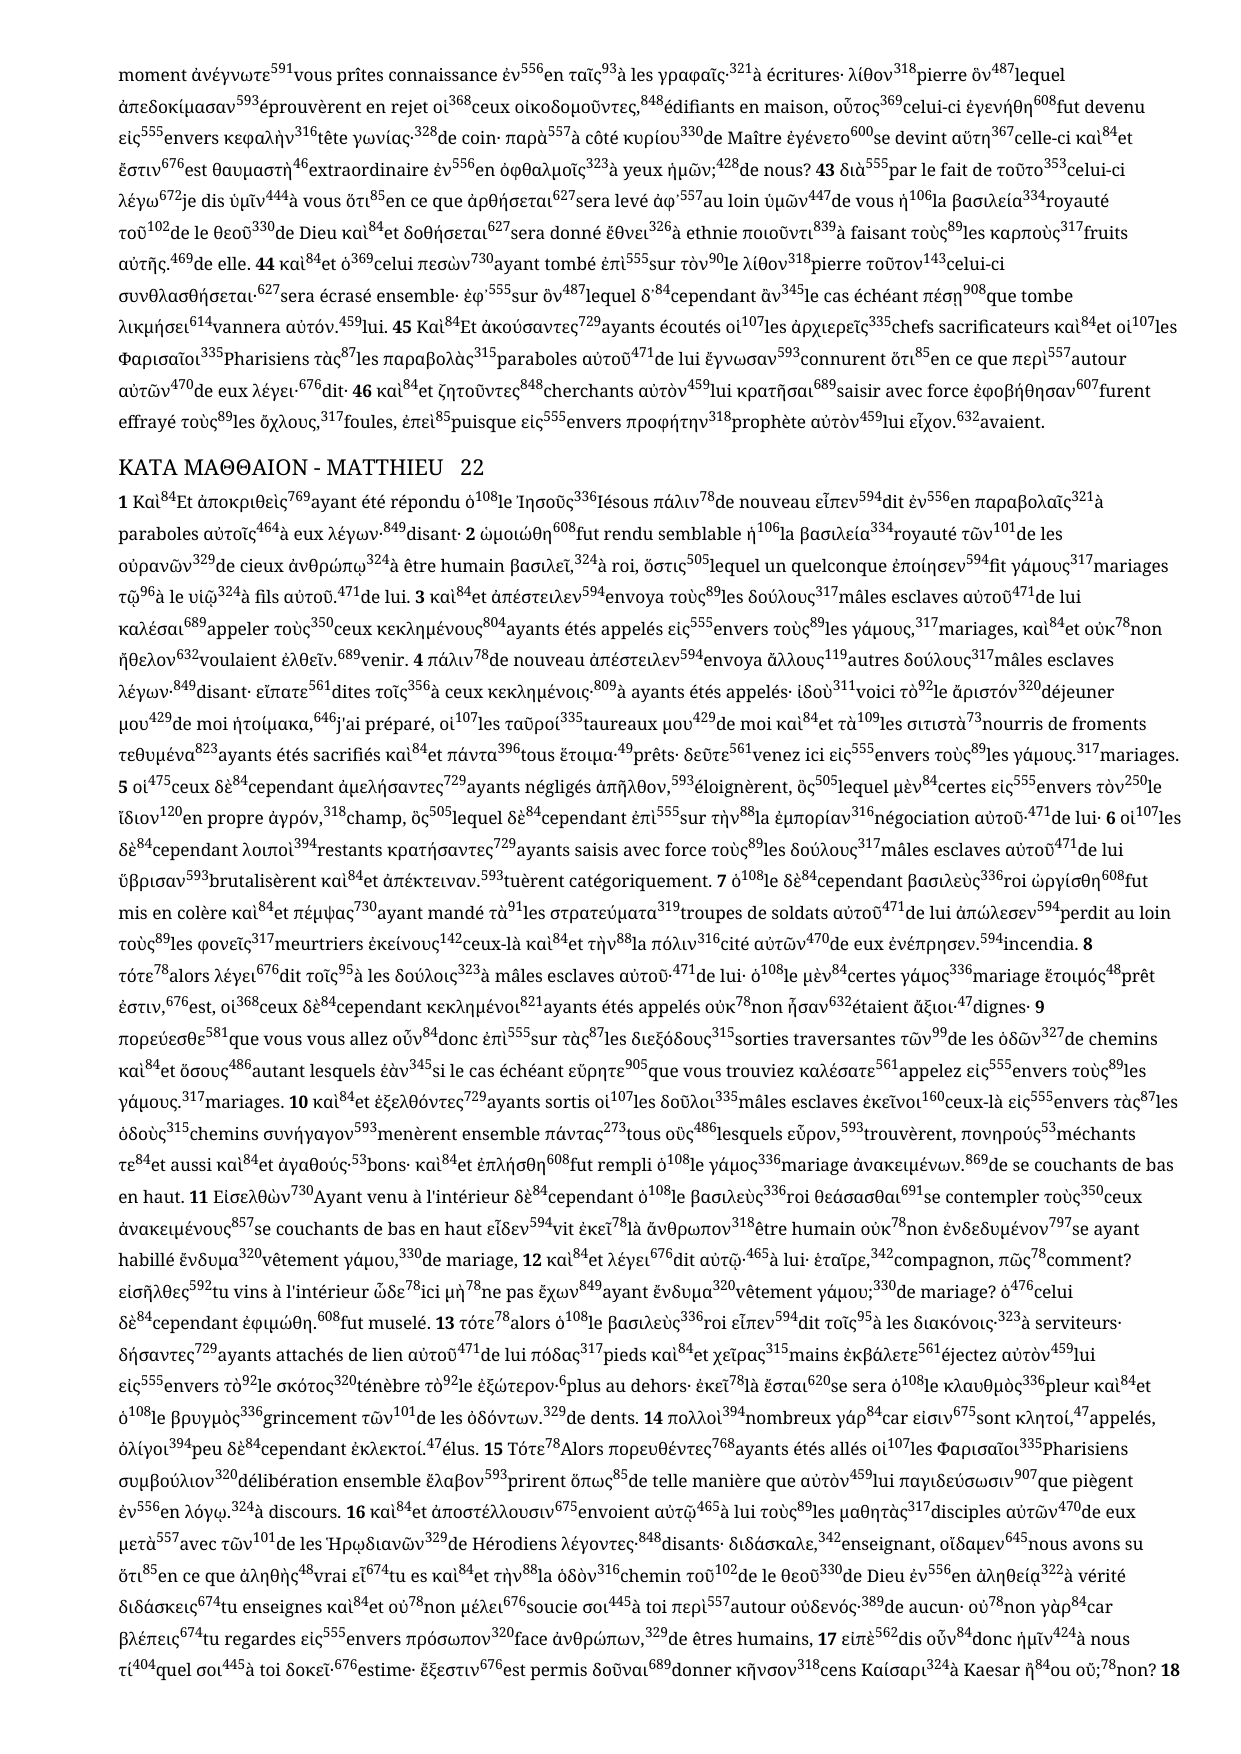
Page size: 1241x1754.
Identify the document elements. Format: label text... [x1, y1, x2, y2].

text 1 Καὶ84Et ὅτε85lorsque ἤγγισαν593approchèrent εἰς555envers Ἱεροσόλυμα319Ierosoluma καὶ84et ἦλθον593vinrent εἰς555envers Βηθφαγὴ316Bethphagé πρὸς555vers τὸ92le ὄρος320montagne τῶν99de les ἐλαιῶν,327de oliviers, τότε78alors Ἰησοῦς336Iésous ἀπέστειλεν594envoya δύο183deux μαθητὰς317disciples 2 λέγων849disant αὐτοῖς·464à eux· πορεύεσθε581que vous vous allez εἰς555envers τὴν88la κώμην316village τὴν349celle κατέναντι560en contre face ὑμῶν,447de vous, καὶ84et εὐθέως78directement εὑρήσετε611vous trouverez ὄνον316ânesse δεδεμένην803ayante étée attachée de lien καὶ84et πῶλον318poulain μετ᾽557avec αὐτῆς·469de elle· λύσαντες729ayants déliés ἀγάγετέ561conduisez μοι.425à moi. 3 καὶ84et ἐάν85si le cas échéant τις395un quelconque ὑμῖν444à vous εἴπῃ908que dise τι,380un quelconque, ἐρεῖτε611vous direz ὅτι85en ce que ὁ108le κύριος336Maître αὐτῶν470de eux χρείαν316besoin ἔχει·676a· εὐθὺς78directement δὲ84cependant ἀποστελεῖ614enverra αὐτούς.458eux. 4 τοῦτο371celui-ci δὲ84cependant γέγονεν650a devenu ἵνα85afin que πληρωθῇ920que soit fait plénitude τὸ371ce ῥηθὲν771ayant été dit διὰ557par τοῦ102de le προφήτου330de prophète λέγοντος·843de disant· 5 εἴπατε561dites τῇ94à la θυγατρὶ322à fille Σιών·328de Sion· ἰδοὺ311voici ὁ108le βασιλεύς336roi σου448de toi ἔρχεταί682se vient σοι445à toi πραῢς72doux καὶ84et ἐπιβεβηκὼς792ayant surmonté ἐπὶ555sur ὄνον316ânesse καὶ84et ἐπὶ555sur πῶλον318poulain υἱὸν318fils ὑποζυγίου.332de bête sous joug. 6 πορευθέντες768ayants étés allés δὲ84cependant οἱ107les μαθηταὶ335disciples καὶ84et ποιήσαντες729ayants faits καθὼς78de haut en bas comme συνέταξεν594ordonnança avec αὐτοῖς464à eux ὁ108le Ἰησοῦς336Iésous 7 ἤγαγον593conduisirent τὴν88la ὄνον316ânesse καὶ84et τὸν90le πῶλον318poulain καὶ84et ἐπέθηκαν593imposèrent ἐπ᾽557sur αὐτῶν470de eux τὰ251les ἱμάτια319himations αὐτῶν,470de eux, καὶ84et ἐπεκάθισεν594assit dessus ἐπάνω560sur le haut αὐτῶν.470de eux. 8 ὁ108le δὲ84cependant πλεῖστος23plus nombreux ὄχλος336foule ἔστρωσαν593étendirent ἑαυτῶν543de eux-mêmes τὰ91les ἱμάτια319himations ἐν556en τῇ94à la ὁδῷ,322à chemin, ἄλλοι394autres δὲ84cependant ἔκοπτον632coupaient κλάδους317branches ἀπὸ557au loin τῶν103de les δένδρων331de arbres καὶ84et ἐστρώννυον632étendaient ἐν556en τῇ94à la ὁδῷ.322à chemin. 9 οἱ107les δὲ84cependant ὄχλοι335foules οἱ368ceux προάγοντες848menants devant αὐτὸν459lui καὶ84et οἱ368ceux ἀκολουθοῦντες848suivants ἔκραζον632croassaient λέγοντες·848disants· ὡσαννὰ309Hosanna τῷ96à le υἱῷ324à fils Δαυίδ·330de Dauid· εὐλογημένος822ayant été élogié ὁ369celui ἐρχόμενος876se venant ἐν556en ὀνόματι326à nom κυρίου·330de Maître· ὡσαννὰ309Hosanna ἐν556en τοῖς97à les ὑψίστοις.12à très hauts. 10 Καὶ84Et εἰσελθόντος725de ayant venu à l'intérieur αὐτοῦ471de lui εἰς555envers Ἱεροσόλυμα319Ierosoluma ἐσείσθη608fut secoué πᾶσα290toute ἡ106la πόλις334cité λέγουσα·847disante· τίς415quel ἐστιν676est οὗτος;369celui-ci? 11 οἱ107les δὲ84cependant ὄχλοι335foules ἔλεγον·632disaient· οὗτός369celui-ci ἐστιν676est ὁ108le προφήτης336prophète Ἰησοῦς336Iésous ὁ369celui ἀπὸ557au loin Ναζαρὲθ328de Nazareth τῆς100de la Γαλιλαίας.328de Galilée. 12 Καὶ84Et εἰσῆλθεν594vint à l'intérieur Ἰησοῦς336Iésous εἰς555envers τὸ92le ἱερὸν320sanctuaire καὶ84et ἐξέβαλεν594éjecta πάντας377tous τοὺς350ceux πωλοῦντας830troquants καὶ84et ἀγοράζοντας830achetants à l'agora ἐν556en τῷ98à le ἱερῷ,326à sanctuaire, καὶ84et τὰς87les τραπέζας315tables τῶν101de les κολλυβιστῶν329de changeurs de pièces κατέστρεψεν594catastropha καὶ84et τὰς87les καθέδρας315sièges τῶν362de ceux πωλούντων842de troquants τὰς87les περιστεράς,315colombes, 13 καὶ84et λέγει676dit αὐτοῖς·464à eux· γέγραπται·662a été écrit· ὁ108le οἶκός336maison μου429de moi οἶκος336maison προσευχῆς328de prière κληθήσεται,627sera appelé, ὑμεῖς453vous δὲ84cependant αὐτὸν459lui ποιεῖτε673vous faites σπήλαιον320caverne λῃστῶν.329de pilleurs. 14 καὶ84et προσῆλθον593vinrent vers αὐτῷ465à lui τυφλοὶ71aveugles καὶ84et χωλοὶ71boiteux ἐν556en τῷ98à le ἱερῷ,326à sanctuaire, καὶ84et ἐθεράπευσεν594soigna αὐτούς.458eux. 15 ἰδόντες729ayants vus δὲ84cependant οἱ107les ἀρχιερεῖς335chefs sacrificateurs καὶ84et οἱ107les γραμματεῖς335scribes τὰ91les θαυμάσια55extraordinaires ἃ488lesquels ἐποίησεν594fit καὶ84et τοὺς89les παῖδας317jeunes servants τοὺς350ceux κράζοντας830croassants ἐν556en τῷ98à le ἱερῷ326à sanctuaire καὶ84et λέγοντας·830disants· ὡσαννὰ309Hosanna τῷ96à le υἱῷ324à fils Δαυίδ,330de Dauid, ἠγανάκτησαν593irritèrent beaucoup 16 καὶ84et εἶπαν593dirent αὐτῷ·465à lui· ἀκούεις674tu écoutes τί404quel οὗτοι368ceux-ci λέγουσιν;675disent? ὁ108le δὲ84cependant Ἰησοῦς336Iésous λέγει676dit αὐτοῖς·464à eux· ναί.309oui. οὐδέποτε78pas cependant à un moment ἀνέγνωτε591vous prîtes connaissance ὅτι85en ce que ἐκ557hors στόματος332de bouche νηπίων65de infantiles καὶ84et θηλαζόντων842de allaitants κατηρτίσω598tu te ajustas complètement αἶνον;318louange? 17 καὶ84et καταλιπὼν730ayant laissé en contrebas αὐτοὺς458eux ἐξῆλθεν594sortit ἔξω560au-dehors τῆς100de la πόλεως328de cité εἰς555envers Βηθανίαν316Béthanie καὶ84et ηὐλίσθη608fut bivouaqué ἐκεῖ.78là. 18 Πρωῒ78Matinalement δὲ84cependant ἐπανάγων849surmenant de bas en haut εἰς555envers τὴν88la πόλιν316cité ἐπείνασεν.594eut faim. 19 καὶ84et ἰδὼν730ayant vu συκῆν316figuier μίαν182une ἐπὶ557sur τῆς100de la ὁδοῦ328de chemin ἦλθεν594vint ἐπ᾽555sur αὐτὴν457elle καὶ84et οὐδὲν380aucun εὗρεν594trouva ἐν556en αὐτῇ463à elle εἰ558si μὴ78ne pas φύλλα319feuilles μόνον,78seulement, καὶ84et λέγει676dit αὐτῇ·463à elle· μηκέτι78ne pas plus ἐκ557hors σοῦ448de toi καρπὸς336fruit γένηται914que se devienne εἰς555envers τὸν90le αἰῶνα.318ère. καὶ84et ἐξηράνθη608fut séché παραχρῆμα78instantanément ἡ106la συκῆ.334figuier. 20 Καὶ84Et ἰδόντες729ayants vus οἱ107les μαθηταὶ335disciples ἐθαύμασαν593étonnèrent λέγοντες·848disants· πῶς78comment? παραχρῆμα78instantanément ἐξηράνθη608fut séché ἡ106la συκῆ;334figuier? 21 ἀποκριθεὶς769ayant été répondu δὲ84cependant ὁ108le Ἰησοῦς336Iésous εἶπεν594dit αὐτοῖς·464à eux· ἀμὴν309amen λέγω672je dis ὑμῖν,444à vous, ἐὰν85si le cas échéant ἔχητε927que vous ayez πίστιν316croyance καὶ84et μὴ78ne pas διακριθῆτε,917que vous soyez jugé à travers, οὐ84non μόνον78seulement τὸ353ce τῆς100de la συκῆς328de figuier ποιήσετε,611vous ferez, ἀλλὰ84mais κἂν85et si τῷ98à le ὄρει326à montagne τούτῳ151à celui-ci εἴπητε·905que vous disiez· ἄρθητι571sois levé καὶ84et βλήθητι571sois jeté εἰς555envers τὴν88la θάλασσαν,316mer, γενήσεται·620se deviendra· 22 καὶ84et πάντα379tous ὅσα488autant lesquels ἂν345le cas échéant αἰτήσητε905que vous demandiez ἐν556en τῇ94à la προσευχῇ322à prière πιστεύοντες848croyants λήμψεσθε.617vous vous prendrez. 23 Καὶ84Et ἐλθόντος725de ayant venu αὐτοῦ471de lui εἰς555envers τὸ92le ἱερὸν320sanctuaire προσῆλθον593vinrent vers αὐτῷ465à lui διδάσκοντι837à enseignant οἱ107les ἀρχιερεῖς335chefs sacrificateurs καὶ84et οἱ107les πρεσβύτεροι71plus anciens τοῦ102de le λαοῦ330de peuple λέγοντες·848disants· ἐν556en ποίᾳ169à quelle ἐξουσίᾳ322à autorité ταῦτα352ceux-ci ποιεῖς;674tu fais? καὶ84et τίς415quel σοι445à toi ἔδωκεν594donna τὴν88la ἐξουσίαν316autorité ταύτην;141celle-ci? 24 ἀποκριθεὶς769ayant été répondu δὲ84cependant ὁ108le Ἰησοῦς336Iésous εἶπεν594dit αὐτοῖς·464à eux· ἐρωτήσω610je solliciterai ὑμᾶς441vous κἀγὼ436et moi λόγον318discours ἕνα,184un, ὃν487lequel ἐὰν85si le cas échéant εἴπητέ905que vous disiez μοι425à moi κἀγὼ436et moi ὑμῖν444à vous ἐρῶ610je dirai ἐν556en ποίᾳ169à quelle ἐξουσίᾳ322à autorité ταῦτα352ceux-ci ποιῶ·672je fais· 25 τὸ110le βάπτισμα338baptême τὸ371ce Ἰωάννου330de Ioannes πόθεν78d'où? ἦν;633était? ἐξ557hors οὐρανοῦ330de ciel ἢ84ou ἐξ557hors ἀνθρώπων;329de êtres humains? οἱ475ceux δὲ84cependant διελογίζοντο638se calculaient au-travers ἐν556en ἑαυτοῖς539à eux-mêmes λέγοντες·848disants· ἐὰν85si le cas échéant εἴπωμεν·903que nous disions· ἐξ557hors οὐρανοῦ,330de ciel, ἐρεῖ614dira ἡμῖν·424à nous· διὰ555par le fait de τί404quel οὖν84donc οὐκ78non ἐπιστεύσατε591vous crûtes αὐτῷ;465à lui? 26 ἐὰν85si le cas échéant δὲ84cependant εἴπωμεν·903que nous disions· ἐξ557hors ἀνθρώπων,329de êtres humains, φοβούμεθα677nous nous effrayons τὸν90le ὄχλον,318foule, πάντες394tous γὰρ84car ὡς85comme προφήτην318prophète ἔχουσιν675ont τὸν90le Ἰωάννην.318Ioannes. 27 καὶ84et ἀποκριθέντες768ayants étés répondus τῷ96à le Ἰησοῦ324à Iésous εἶπον·593dirent· οὐκ78non οἴδαμεν.645nous avons su. ἔφη633déclarait αὐτοῖς464à eux καὶ78aussi αὐτός·476lui· οὐδὲ78non cependant ἐγὼ436moi λέγω672je dis ὑμῖν444à vous ἐν556en ποίᾳ169à quelle ἐξουσίᾳ322à autorité ταῦτα352ceux-ci ποιῶ.672je fais. 28 Τί404Quel δὲ84cependant ὑμῖν444à vous δοκεῖ;676estime? ἄνθρωπος336être humain εἶχεν633avait τέκνα319enfants δύο.185deux. καὶ84et προσελθὼν730ayant venu vers τῷ98à le πρώτῳ62à premier εἶπεν·594dit· τέκνον,344enfant, ὕπαγε578dirige en arrière σήμερον78aujourd'hui ἐργάζου582te mets au travail ἐν556en τῷ96à le ἀμπελῶνι.324à vignoble. 29 ὁ476celui δὲ84cependant ἀποκριθεὶς769ayant été répondu εἶπεν·594dit· οὐ78non θέλω,672je veux, ὕστερον78postérieurement δὲ84cependant μεταμεληθεὶς769ayant été repenti ἀπῆλθεν.594éloigna. 30 προσελθὼν730ayant venu vers δὲ84cependant τῷ96à le ἑτέρῳ383à autre-différent εἶπεν594dit ὡσαύτως.78de même. ὁ476celui δὲ84cependant ἀποκριθεὶς769ayant été répondu εἶπεν·594dit· ἐγώ,436moi, κύριε,342Maître, καὶ84et οὐκ78non ἀπῆλθεν.594éloigna. 31 τίς415quel ἐκ557hors τῶν101de les δύο65de deux ἐποίησεν594fit τὸ92le θέλημα320volonté τοῦ102de le πατρός;330de père? λέγουσιν·675disent· ὁ108le πρῶτος.72premier. λέγει676dit αὐτοῖς464à eux ὁ108le Ἰησοῦς·336Iésous· ἀμὴν309amen λέγω672je dis ὑμῖν444à vous ὅτι85en ce que οἱ107les τελῶναι335collecteurs de taxes καὶ84et αἱ105les πόρναι333pornées προάγουσιν675mènent devant ὑμᾶς441vous εἰς555envers τὴν88la βασιλείαν316royauté τοῦ102de le θεοῦ.330de Dieu. 32 ἦλθεν594vint γὰρ84car Ἰωάννης336Ioannes πρὸς555vers ὑμᾶς441vous ἐν556en ὁδῷ322à chemin δικαιοσύνης,328de justice, καὶ84et οὐκ78non ἐπιστεύσατε591vous crûtes αὐτῷ,465à lui, οἱ107les δὲ84cependant τελῶναι335collecteurs de taxes καὶ84et αἱ105les πόρναι333pornées ἐπίστευσαν593crurent αὐτῷ·465à lui· ὑμεῖς453vous δὲ84cependant ἰδόντες729ayants vus οὐδὲ78non cependant μετεμελήθητε605vous fûtes repenti ὕστερον78postérieurement τοῦ365de ce πιστεῦσαι689croire αὐτῷ.465à lui. 33 Ἄλλην118Autre παραβολὴν316parabole ἀκούσατε.561écoutez. ἄνθρωπος336être humain ἦν633était οἰκοδεσπότης336despote de maison ὅστις505lequel un quelconque ἐφύτευσεν594planta ἀμπελῶνα318vignoble καὶ84et φραγμὸν318clôture αὐτῷ465à lui περιέθηκεν594posa autour καὶ84et ὤρυξεν594creusa ἐν556en αὐτῷ465à lui ληνὸν316pressoir καὶ84et ᾠκοδόμησεν594édifia en maison πύργον318tour καὶ84et ἐξέδετο600se donna dehors αὐτὸν459lui γεωργοῖς323à cultivateurs καὶ84et ἀπεδήμησεν.594déménagea loin. 34 ὅτε85lorsque δὲ84cependant ἤγγισεν594approcha ὁ108le καιρὸς336moment τῶν101de les καρπῶν,329de fruits, ἀπέστειλεν594envoya τοὺς89les δούλους317mâles esclaves αὐτοῦ471de lui πρὸς555vers τοὺς89les γεωργοὺς317cultivateurs λαβεῖν689prendre τοὺς89les καρποὺς317fruits αὐτοῦ.471de lui. 35 καὶ84et λαβόντες729ayants pris οἱ107les γεωργοὶ335cultivateurs τοὺς89les δούλους317mâles esclaves αὐτοῦ471de lui ὃν487lequel μὲν84certes ἔδειραν,593pelèrent, ὃν487lequel δὲ84cependant ἀπέκτειναν,593tuèrent catégoriquement, ὃν487lequel δὲ84cependant ἐλιθοβόλησαν.593jetèrent des pierres. 36 πάλιν78de nouveau ἀπέστειλεν594envoya ἄλλους119autres δούλους317mâles esclaves πλείονας3plus nombreusement τῶν101de les πρώτων,65de premiers, καὶ84et ἐποίησαν593firent αὐτοῖς464à eux ὡσαύτως.78de même. 37 ὕστερον78postérieurement δὲ84cependant ἀπέστειλεν594envoya πρὸς555vers αὐτοὺς458eux τὸν90le υἱὸν318fils αὐτοῦ471de lui λέγων·849disant· ἐντραπήσονται626seront tourné intérieurement τὸν90le υἱόν318fils μου.429de moi. 38 οἱ107les δὲ84cependant γεωργοὶ335cultivateurs ἰδόντες729ayants vus τὸν90le υἱὸν318fils εἶπον593dirent ἐν556en ἑαυτοῖς·539à eux-mêmes· οὗτός369celui-ci ἐστιν676est ὁ108le κληρονόμος·336héritier· δεῦτε310venez ici ἀποκτείνωμεν903que nous tuions catégoriquement αὐτὸν459lui καὶ84et σχῶμεν903que nous ayons τὴν88la κληρονομίαν316héritage αὐτοῦ,471de lui, 39 καὶ84et λαβόντες729ayants pris αὐτὸν459lui ἐξέβαλον593éjectèrent ἔξω560au-dehors τοῦ102de le ἀμπελῶνος330de vignoble καὶ84et ἀπέκτειναν.593tuèrent catégoriquement. 40 ὅταν85lorsque le cas échéant οὖν84donc ἔλθῃ908que vienne ὁ108le κύριος336Maître τοῦ102de le ἀμπελῶνος,330de vignoble, τί404quel ποιήσει614fera τοῖς95à les γεωργοῖς323à cultivateurs ἐκείνοις;148à ceux-là? 41 λέγουσιν675disent αὐτῷ·465à lui· κακοὺς53malicieux κακῶς78malicieusement ἀπολέσει614perdra au loin αὐτοὺς458eux καὶ84et τὸν90le ἀμπελῶνα318vignoble ἐκδώσεται620se donnera dehors ἄλλοις125à autres γεωργοῖς,323à cultivateurs, οἵτινες504lesquels des quelconques ἀποδώσουσιν613redonneront αὐτῷ465à lui τοὺς89les καρποὺς317fruits ἐν556en τοῖς95à les καιροῖς323à moments αὐτῶν.470de eux. 42 Λέγει676Dit αὐτοῖς464à eux ὁ108le Ἰησοῦς·336Iésous· οὐδέποτε78pas cependant à un moment ἀνέγνωτε591vous prîtes connaissance ἐν556en ταῖς93à les γραφαῖς·321à écritures· λίθον318pierre ὃν487lequel ἀπεδοκίμασαν593éprouvèrent en rejet οἱ368ceux οἰκοδομοῦντες,848édifiants en maison, οὗτος369celui-ci ἐγενήθη608fut devenu εἰς555envers κεφαλὴν316tête γωνίας·328de coin· παρὰ557à côté κυρίου330de Maître ἐγένετο600se devint αὕτη367celle-ci καὶ84et ἔστιν676est θαυμαστὴ46extraordinaire ἐν556en ὀφθαλμοῖς323à yeux ἡμῶν;428de nous? 43 διὰ555par le fait de τοῦτο353celui-ci λέγω672je dis ὑμῖν444à vous ὅτι85en ce que ἀρθήσεται627sera levé ἀφ᾽557au loin ὑμῶν447de vous ἡ106la βασιλεία334royauté τοῦ102de le θεοῦ330de Dieu καὶ84et δοθήσεται627sera donné ἔθνει326à ethnie ποιοῦντι839à faisant τοὺς89les καρποὺς317fruits αὐτῆς.469de elle. 44 καὶ84et ὁ369celui πεσὼν730ayant tombé ἐπὶ555sur τὸν90le λίθον318pierre τοῦτον143celui-ci συνθλασθήσεται·627sera écrasé ensemble· ἐφ᾽555sur ὃν487lequel δ᾽84cependant ἂν345le cas échéant πέσῃ908que tombe λικμήσει614vannera αὐτόν.459lui. 45 Καὶ84Et ἀκούσαντες729ayants écoutés οἱ107les ἀρχιερεῖς335chefs sacrificateurs καὶ84et οἱ107les Φαρισαῖοι335Pharisiens τὰς87les παραβολὰς315paraboles αὐτοῦ471de lui ἔγνωσαν593connurent ὅτι85en ce que περὶ557autour αὐτῶν470de eux λέγει·676dit· 46 καὶ84et ζητοῦντες848cherchants αὐτὸν459lui κρατῆσαι689saisir avec force ἐφοβήθησαν607furent effrayé τοὺς89les ὄχλους,317foules, ἐπεὶ85puisque εἰς555envers προφήτην318prophète αὐτὸν459lui εἶχον.632avaient. [118, 59, 1181, 434]
text 1 Καὶ84Et ἀποκριθεὶς769ayant été répondu ὁ108le Ἰησοῦς336Iésous πάλιν78de nouveau εἶπεν594dit ἐν556en παραβολαῖς321à paraboles αὐτοῖς464à eux λέγων·849disant· 2 ὡμοιώθη608fut rendu semblable ἡ106la βασιλεία334royauté τῶν101de les οὐρανῶν329de cieux ἀνθρώπῳ324à être humain βασιλεῖ,324à roi, ὅστις505lequel un quelconque ἐποίησεν594fit γάμους317mariages τῷ96à le υἱῷ324à fils αὐτοῦ.471de lui. 3 καὶ84et ἀπέστειλεν594envoya τοὺς89les δούλους317mâles esclaves αὐτοῦ471de lui καλέσαι689appeler τοὺς350ceux κεκλημένους804ayants étés appelés εἰς555envers τοὺς89les γάμους,317mariages, καὶ84et οὐκ78non ἤθελον632voulaient ἐλθεῖν.689venir. 4 πάλιν78de nouveau ἀπέστειλεν594envoya ἄλλους119autres δούλους317mâles esclaves λέγων·849disant· εἴπατε561dites τοῖς356à ceux κεκλημένοις·809à ayants étés appelés· ἰδοὺ311voici τὸ92le ἄριστόν320déjeuner μου429de moi ἡτοίμακα,646j'ai préparé, οἱ107les ταῦροί335taureaux μου429de moi καὶ84et τὰ109les σιτιστὰ73nourris de froments τεθυμένα823ayants étés sacrifiés καὶ84et πάντα396tous ἕτοιμα·49prêts· δεῦτε561venez ici εἰς555envers τοὺς89les γάμους.317mariages. 5 οἱ475ceux δὲ84cependant ἀμελήσαντες729ayants négligés ἀπῆλθον,593éloignèrent, ὃς505lequel μὲν84certes εἰς555envers τὸν250le ἴδιον120en propre ἀγρόν,318champ, ὃς505lequel δὲ84cependant ἐπὶ555sur τὴν88la ἐμπορίαν316négociation αὐτοῦ·471de lui· 6 οἱ107les δὲ84cependant λοιποὶ394restants κρατήσαντες729ayants saisis avec force τοὺς89les δούλους317mâles esclaves αὐτοῦ471de lui ὕβρισαν593brutalisèrent καὶ84et ἀπέκτειναν.593tuèrent catégoriquement. 7 ὁ108le δὲ84cependant βασιλεὺς336roi ὠργίσθη608fut mis en colère καὶ84et πέμψας730ayant mandé τὰ91les στρατεύματα319troupes de soldats αὐτοῦ471de lui ἀπώλεσεν594perdit au loin τοὺς89les φονεῖς317meurtriers ἐκείνους142ceux-là καὶ84et τὴν88la πόλιν316cité αὐτῶν470de eux ἐνέπρησεν.594incendia. 8 τότε78alors λέγει676dit τοῖς95à les δούλοις323à mâles esclaves αὐτοῦ·471de lui· ὁ108le μὲν84certes γάμος336mariage ἕτοιμός48prêt ἐστιν,676est, οἱ368ceux δὲ84cependant κεκλημένοι821ayants étés appelés οὐκ78non ἦσαν632étaient ἄξιοι·47dignes· 9 πορεύεσθε581que vous vous allez οὖν84donc ἐπὶ555sur τὰς87les διεξόδους315sorties traversantes τῶν99de les ὁδῶν327de chemins καὶ84et ὅσους486autant lesquels ἐὰν345si le cas échéant εὕρητε905que vous trouviez καλέσατε561appelez εἰς555envers τοὺς89les γάμους.317mariages. 10 καὶ84et ἐξελθόντες729ayants sortis οἱ107les δοῦλοι335mâles esclaves ἐκεῖνοι160ceux-là εἰς555envers τὰς87les ὁδοὺς315chemins συνήγαγον593menèrent ensemble πάντας273tous οὓς486lesquels εὗρον,593trouvèrent, πονηρούς53méchants τε84et aussi καὶ84et ἀγαθούς·53bons· καὶ84et ἐπλήσθη608fut rempli ὁ108le γάμος336mariage ἀνακειμένων.869de se couchants de bas en haut. 11 Εἰσελθὼν730Ayant venu à l'intérieur δὲ84cependant ὁ108le βασιλεὺς336roi θεάσασθαι691se contempler τοὺς350ceux ἀνακειμένους857se couchants de bas en haut εἶδεν594vit ἐκεῖ78là ἄνθρωπον318être humain οὐκ78non ἐνδεδυμένον797se ayant habillé ἔνδυμα320vêtement γάμου,330de mariage, 12 καὶ84et λέγει676dit αὐτῷ·465à lui· ἑταῖρε,342compagnon, πῶς78comment? εἰσῆλθες592tu vins à l'intérieur ὧδε78ici μὴ78ne pas ἔχων849ayant ἔνδυμα320vêtement γάμου;330de mariage? ὁ476celui δὲ84cependant ἐφιμώθη.608fut muselé. 13 τότε78alors ὁ108le βασιλεὺς336roi εἶπεν594dit τοῖς95à les διακόνοις·323à serviteurs· δήσαντες729ayants attachés de lien αὐτοῦ471de lui πόδας317pieds καὶ84et χεῖρας315mains ἐκβάλετε561éjectez αὐτὸν459lui εἰς555envers τὸ92le σκότος320ténèbre τὸ92le ἐξώτερον·6plus au dehors· ἐκεῖ78là ἔσται620se sera ὁ108le κλαυθμὸς336pleur καὶ84et ὁ108le βρυγμὸς336grincement τῶν101de les ὀδόντων.329de dents. 14 πολλοὶ394nombreux γάρ84car εἰσιν675sont κλητοί,47appelés, ὀλίγοι394peu δὲ84cependant ἐκλεκτοί.47élus. 15 Τότε78Alors πορευθέντες768ayants étés allés οἱ107les Φαρισαῖοι335Pharisiens συμβούλιον320délibération ensemble ἔλαβον593prirent ὅπως85de telle manière que αὐτὸν459lui παγιδεύσωσιν907que piègent ἐν556en λόγῳ.324à discours. 16 καὶ84et ἀποστέλλουσιν675envoient αὐτῷ465à lui τοὺς89les μαθητὰς317disciples αὐτῶν470de eux μετὰ557avec τῶν101de les Ἡρῳδιανῶν329de Hérodiens λέγοντες·848disants· διδάσκαλε,342enseignant, οἴδαμεν645nous avons su ὅτι85en ce que ἀληθὴς48vrai εἶ674tu es καὶ84et τὴν88la ὁδὸν316chemin τοῦ102de le θεοῦ330de Dieu ἐν556en ἀληθείᾳ322à vérité διδάσκεις674tu enseignes καὶ84et οὐ78non μέλει676soucie σοι445à toi περὶ557autour οὐδενός·389de aucun· οὐ78non γὰρ84car βλέπεις674tu regardes εἰς555envers πρόσωπον320face ἀνθρώπων,329de êtres humains, 17 εἰπὲ562dis οὖν84donc ἡμῖν424à nous τί404quel σοι445à toi δοκεῖ·676estime· ἔξεστιν676est permis δοῦναι689donner κῆνσον318cens Καίσαρι324à Kaesar ἢ84ou οὔ;78non? 18 γνοὺς730ayant connu δὲ84cependant ὁ108le Ἰησοῦς336Iésous τὴν88la πονηρίαν316méchanceté αὐτῶν470de eux εἶπεν·594dit· τί404quel με422moi πειράζετε,673vous mettez en tentation, ὑποκριταί;341hypocrites? 19 ἐπιδείξατέ561montrez sûrement μοι425à moi τὸ92le νόμισμα320nomisma τοῦ102de le κήνσου.330de cens. οἱ475ceux δὲ84cependant προσήνεγκαν593apportèrent αὐτῷ465à lui δηνάριον.320denier. 20 καὶ84et λέγει676dit αὐτοῖς·464à eux· τίνος410de quel ἡ106la εἰκὼν334icône αὕτη159celle-ci καὶ84et ἡ106la ἐπιγραφή;334épigraphe? 21 λέγουσιν675disent αὐτῷ·465à lui· Καίσαρος.330de Kaesar. τότε78alors λέγει676dit αὐτοῖς·464à eux· ἀπόδοτε561redonnez οὖν84donc τὰ352ces Καίσαρος330de Kaesar Καίσαρι324à Kaesar καὶ84et τὰ352ces τοῦ102de le θεοῦ330de Dieu τῷ96à le θεῷ.324à Dieu. 22 καὶ84et ἀκούσαντες729ayants écoutés ἐθαύμασαν,593étonnèrent, καὶ84et ἀφέντες729ayants abandonnés αὐτὸν459lui ἀπῆλθαν.593éloignèrent. 23 Ἐν556En ἐκείνῃ147à celle-là τῇ94à la ἡμέρᾳ322à journée προσῆλθον593vinrent vers αὐτῷ465à lui Σαδδουκαῖοι,335Sadducéens, λέγοντες848disants μὴ78ne pas εἶναι698être ἀνάστασιν,316redressement, καὶ84et ἐπηρώτησαν593demandèrent sur αὐτὸν459lui 24 λέγοντες·848disants· διδάσκαλε,342enseignant, Μωϋσῆς336Môusês εἶπεν·594dit· ἐάν85si le cas échéant τις395un quelconque ἀποθάνῃ908que meure loin μὴ78ne pas ἔχων849ayant τέκνα,319enfants, ἐπιγαμβρεύσει614épousera ὁ108le ἀδελφὸς336frère αὐτοῦ471de lui τὴν88la γυναῖκα316femme αὐτοῦ471de lui καὶ84et ἀναστήσει614redressera σπέρμα320semence τῷ96à le ἀδελφῷ324à frère αὐτοῦ.471de lui. 25 ἦσαν632étaient δὲ84cependant παρ᾽556à côté ἡμῖν424à nous ἑπτὰ201sept ἀδελφοί·335frères· καὶ84et ὁ108le πρῶτος72premier γήμας730ayant marié ἐτελεύτησεν,594parvint à l'achèvement, καὶ84et μὴ78ne pas ἔχων849ayant σπέρμα320semence ἀφῆκεν594abandonna τὴν88la γυναῖκα316femme αὐτοῦ471de lui τῷ96à le ἀδελφῷ324à frère αὐτοῦ·471de lui· 26 ὁμοίως78semblablement καὶ78aussi ὁ108le δεύτερος72deuxième καὶ84et ὁ108le τρίτος72troisième ἕως560jusqu'à ce que τῶν101de les ἑπτά.65de sept. 27 ὕστερον78postérieurement δὲ84cependant πάντων388de tous ἀπέθανεν594mourut loin ἡ106la γυνή.334femme. 28 ἐν556en τῇ94à la ἀναστάσει322à redressement οὖν84donc τίνος410de quel τῶν101de les ἑπτὰ65de sept ἔσται620se sera γυνή;334femme? πάντες394tous γὰρ84car ἔσχον593eurent αὐτήν·457elle· 29 Ἀποκριθεὶς769Ayant été répondu δὲ84cependant ὁ108le Ἰησοῦς336Iésous εἶπεν594dit αὐτοῖς·464à eux· πλανᾶσθε685vous êtes égarés μὴ78ne pas εἰδότες791ayants sus τὰς87les γραφὰς315écritures μηδὲ84ni cependant τὴν88la δύναμιν316puissance τοῦ102de le θεοῦ·330de Dieu· 30 ἐν556en γὰρ84car τῇ94à la ἀναστάσει322à redressement οὔτε84ni γαμοῦσιν675marient οὔτε84ni γαμίζονται,687sont donnés en mariage, ἀλλ᾽84mais ὡς85comme ἄγγελοι335messagers ἐν556en τῷ96à le οὐρανῷ324à ciel εἰσιν.675sont. 31 περὶ557autour δὲ84cependant τῆς100de la ἀναστάσεως328de redressement τῶν101de les νεκρῶν65de morts οὐκ345non ἀνέγνωτε591vous prîtes connaissance τὸ353ce ῥηθὲν755ayant été dit ὑμῖν444à vous ὑπὸ557sous τοῦ102de le θεοῦ330de Dieu λέγοντος·843de disant· 32 ἐγώ436moi εἰμι672je suis ὁ108le θεὸς336Dieu Ἀβραὰμ330de Abraam καὶ84et ὁ108le θεὸς336Dieu Ἰσαὰκ330de Isaak καὶ84et ὁ108le θεὸς336Dieu Ἰακώβ;330de Iakob? οὐκ84non ἔστιν676est ὁ108le θεὸς336Dieu νεκρῶν65de morts ἀλλὰ84mais ζώντων.842de vivants. 33 καὶ84et ἀκούσαντες729ayants écoutés οἱ107les ὄχλοι335foules ἐξεπλήσσοντο643étaient heurté à l'excès ἐπὶ556sur τῇ94à la διδαχῇ322à enseignement αὐτοῦ.471de lui. 34 Οἱ107Les δὲ84cependant Φαρισαῖοι335Pharisiens ἀκούσαντες729ayants écoutés ὅτι85en ce que ἐφίμωσεν594musela τοὺς89les Σαδδουκαίους317Sadducéens συνήχθησαν607furent mené ensemble ἐπὶ555sur τὸ92le αὐτό,353même, 35 καὶ84et ἐπηρώτησεν594demanda sur εἷς72un ἐξ557hors αὐτῶν470de eux νομικὸς72légiste πειράζων849mettant en tentation αὐτόν·459lui· 36 διδάσκαλε,342enseignant, ποία177quelle ἐντολὴ334commandement μεγάλη21grande ἐν556en τῷ96à le νόμῳ;324à loi? 37 ὁ476celui δὲ84cependant ἔφη633déclarait αὐτῷ·465à lui· ἀγαπήσεις612tu aimeras κύριον318Maître τὸν90le θεόν318Dieu σου448de toi ἐν556en ὅλῃ278à toute entière τῇ94à la καρδίᾳ322à coeur σου448de toi καὶ84et ἐν556en ὅλῃ278à toute entière τῇ94à la ψυχῇ322à âme σου448de toi καὶ84et ἐν556en ὅλῃ278à toute entière τῇ94à la διανοίᾳ322à capacité d’intelligence σου·448de toi· 38 αὕτη367celle-ci ἐστὶν676est ἡ106la μεγάλη21grande καὶ84et πρώτη217première ἐντολή.334commandement. 39 δευτέρα70deuxième δὲ84cependant ὁμοία46semblable αὐτῇ·463à elle· ἀγαπήσεις612tu aimeras τὸν90le πλησίον54prochain σου448de toi ὡς85comme σεαυτόν.523toi-même. 40 ἐν556en ταύταις146à celles-ci ταῖς93à les δυσὶν187à deux ἐντολαῖς321à commandements ὅλος292tout entier ὁ108le νόμος336loi κρέμαται688est suspendu καὶ84et οἱ107les προφῆται.335prophètes. 41 Συνηγμένων815de Ayants étés menés ensemble δὲ84cependant τῶν101de les Φαρισαίων329de Pharisiens ἐπηρώτησεν594demanda sur αὐτοὺς458eux ὁ108le Ἰησοῦς336Iésous 42 λέγων·849disant· τί417quel ὑμῖν444à vous δοκεῖ676estime περὶ557autour τοῦ102de le χριστοῦ;330de Christ? τίνος410de quel υἱός336fils ἐστιν;676est? λέγουσιν675disent αὐτῷ·465à lui· τοῦ363de celui Δαυίδ.330de Dauid. 43 λέγει676dit αὐτοῖς·464à eux· πῶς78comment? οὖν84donc Δαυὶδ336Dauid ἐν556en πνεύματι326à souffle καλεῖ676appelle κύριον318Maître αὐτὸν459lui λέγων·849disant· 44 εἶπεν594dit κύριος336Maître τῷ96à le κυρίῳ324à Maître μου·429de moi· κάθου582te sois assis ἐκ557hors δεξιῶν67de droits μου,429de moi, ἕως85jusqu'à ce que ἂν345le cas échéant θῶ904que je pose τοὺς89les ἐχθρούς53ennemis σου448de toi ὑποκάτω560en dessous vers le bas τῶν101de les ποδῶν329de pieds σου;448de toi? 45 εἰ85si οὖν84donc Δαυὶδ336Dauid καλεῖ676appelle αὐτὸν459lui κύριον,318Maître, πῶς78comment? υἱὸς336fils αὐτοῦ471de lui ἐστιν;676est? 46 καὶ84et οὐδεὶς395aucun ἐδύνατο639se pouvait ἀποκριθῆναι692être répondu αὐτῷ465à lui λόγον318discours οὐδὲ84non cependant ἐτόλμησέν594osa τις395un quelconque ἀπ᾽557au loin ἐκείνης153de celle-là τῆς100de la ἡμέρας328de journée ἐπερωτῆσαι689demander sur αὐτὸν459lui οὐκέτι.78non plus. [118, 487, 1181, 1682]
text ΚΑΤΑ ΜΑΘΘΑΙΟΝ - MATTHIEU 22 [118, 452, 1181, 482]
